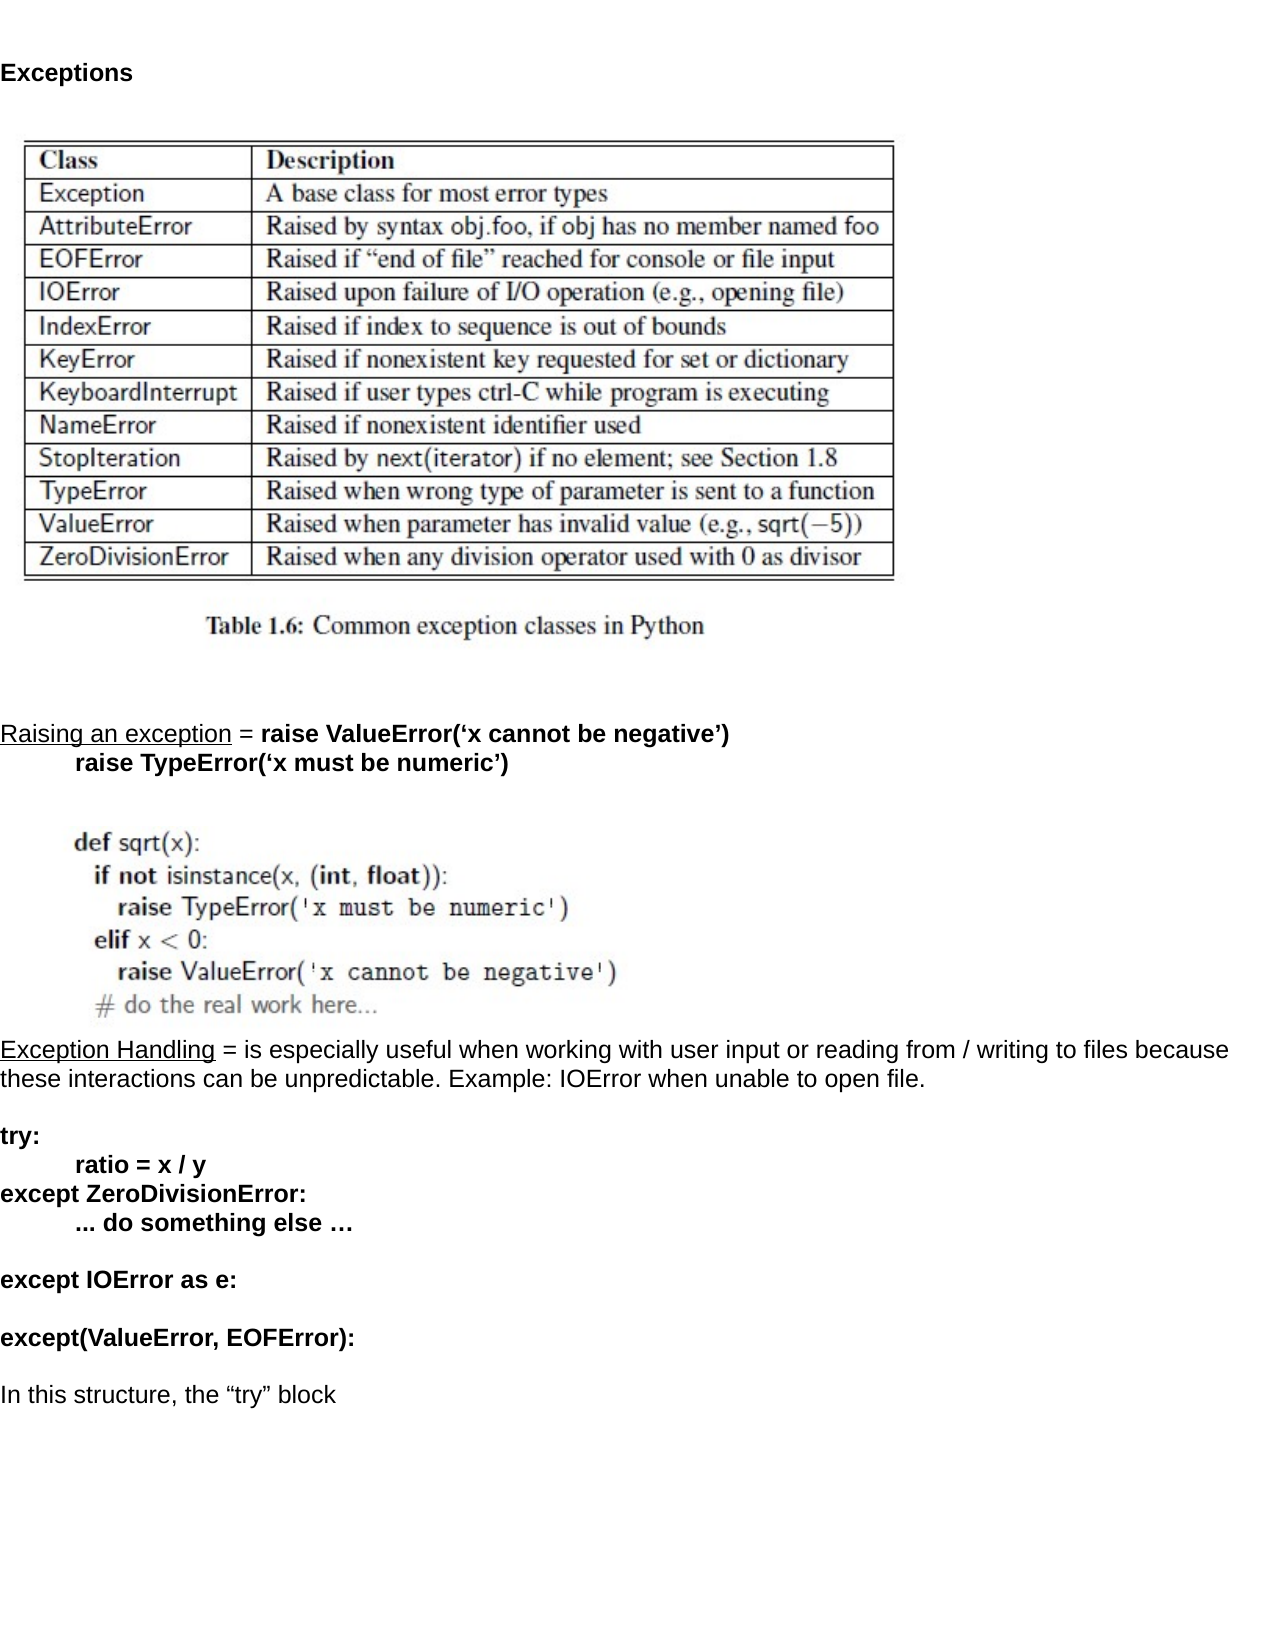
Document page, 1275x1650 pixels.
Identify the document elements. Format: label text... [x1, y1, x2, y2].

text except IOError as e: [0, 1265, 1275, 1294]
picture [39, 826, 629, 1029]
text ... do something else … [0, 1207, 1275, 1236]
text ratio = x / y [0, 1150, 1275, 1179]
picture [4, 122, 921, 664]
text raise TypeError(‘x must be numeric’) [0, 747, 1275, 776]
text try: [0, 1121, 1275, 1150]
text In this structure, the “try” block [0, 1380, 1275, 1409]
text Exception Handling = is especially useful when working with user input or reading from / writing to files because these interactions can be unpredictable. Example: IOError when unable to open file. [0, 1035, 1275, 1092]
text except(ValueError, EOFError): [0, 1322, 1275, 1351]
text except ZeroDivisionError: [0, 1179, 1275, 1207]
text Raising an exception = raise ValueError(‘x cannot be negative’) [0, 719, 1275, 747]
text Exceptions [0, 57, 1275, 86]
